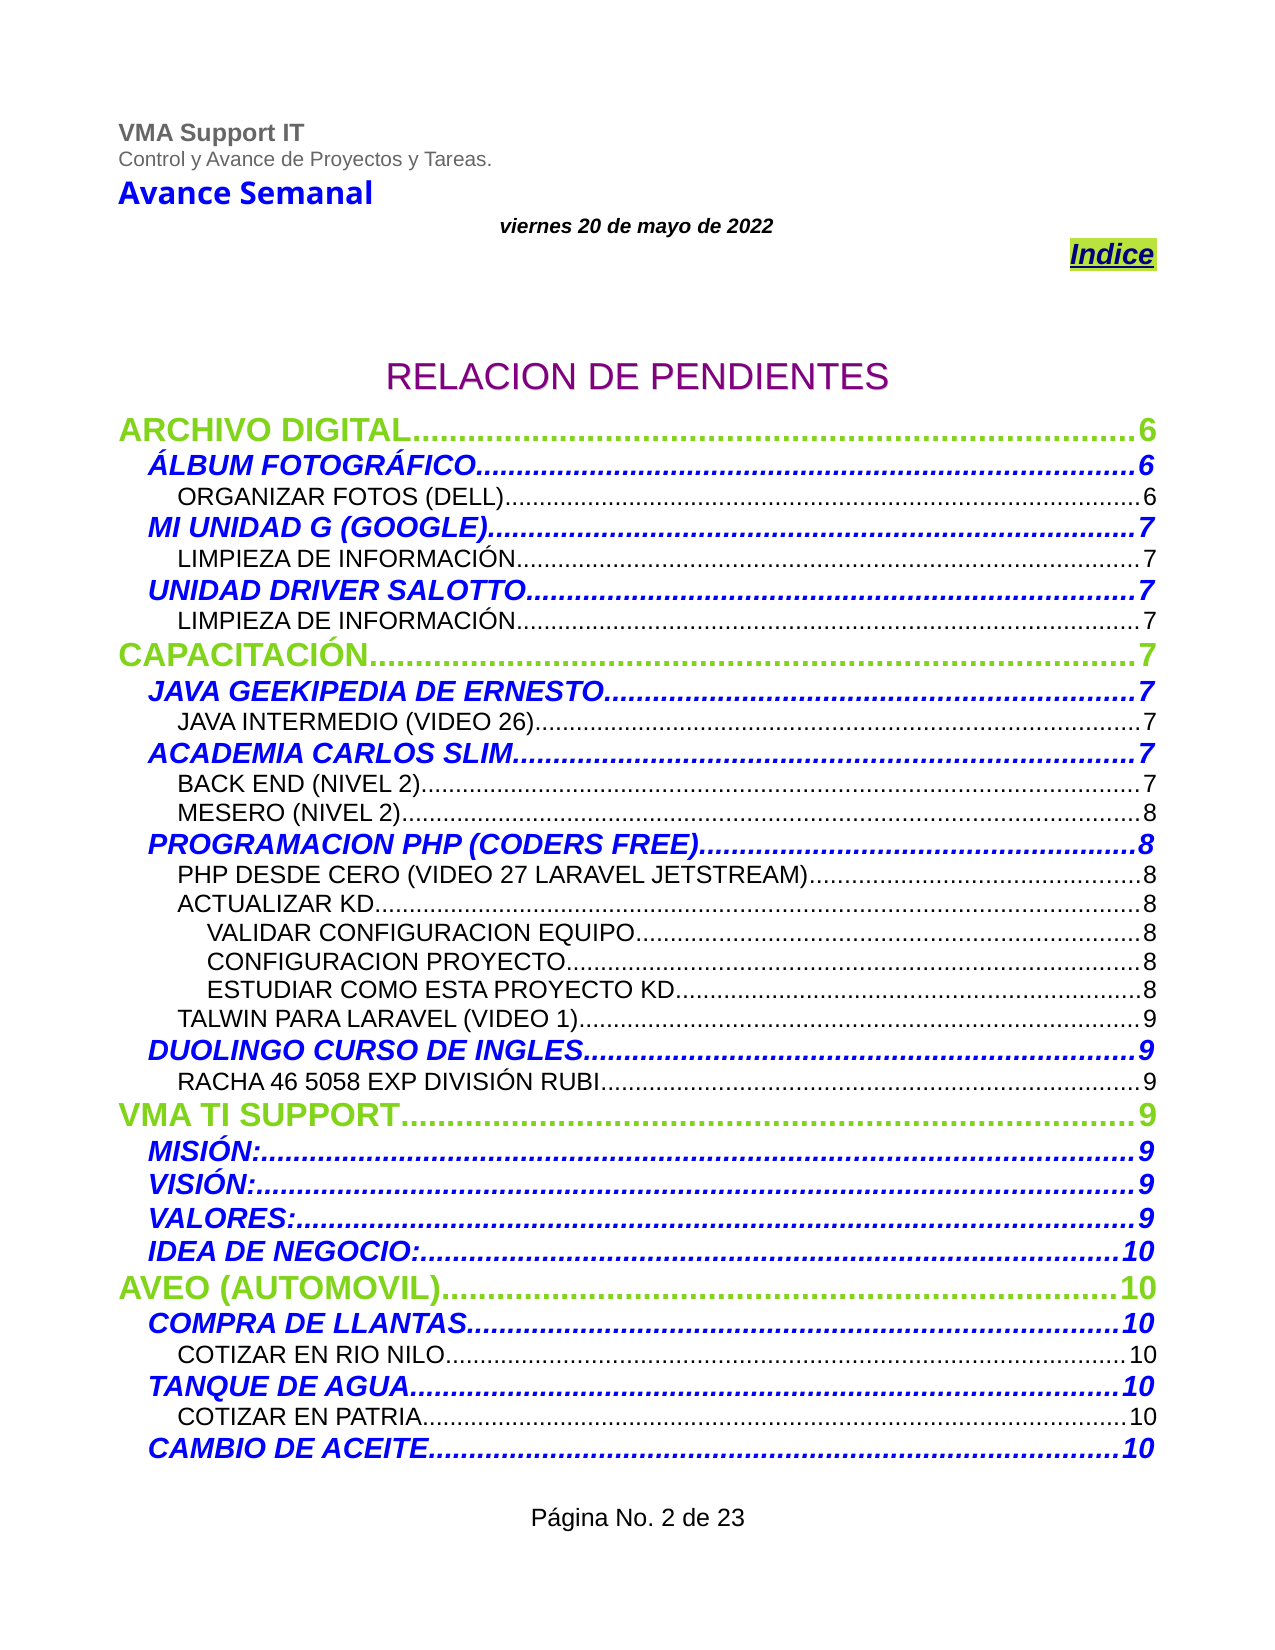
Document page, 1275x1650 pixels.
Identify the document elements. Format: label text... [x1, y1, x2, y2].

text VISIÓN: 9 [148, 1167, 1157, 1201]
text PHP DESDE CERO (VIDEO 27 LARAVEL JETSTREAM) 8 [177, 860, 1157, 889]
text ESTUDIAR COMO ESTA PROYECTO KD 8 [207, 975, 1157, 1004]
text LIMPIEZA DE INFORMACIÓN 7 [177, 544, 1157, 573]
text PROGRAMACION PHP (CODERS FREE) 8 [148, 827, 1157, 860]
text DUOLINGO CURSO DE INGLES 9 [148, 1033, 1157, 1066]
text ACADEMIA CARLOS SLIM 7 [148, 736, 1157, 769]
text CAPACITACIÓN 7 [118, 635, 1157, 673]
text CONFIGURACION PROYECTO 8 [207, 947, 1157, 975]
text RACHA 46 5058 EXP DIVISIÓN RUBI 9 [177, 1066, 1157, 1095]
text MI UNIDAD G (GOOGLE) 7 [148, 511, 1157, 544]
text Actualizar KD. 8 [177, 889, 1157, 918]
text UNIDAD DRIVER SALOTTO 7 [148, 573, 1157, 606]
text TALWIN PARA LARAVEL (VIDEO 1) 9 [177, 1004, 1157, 1033]
text BACK END (NIVEL 2) 7 [177, 769, 1157, 798]
text vma TI SUPPORT 9 [118, 1095, 1157, 1134]
text VALORES: 9 [148, 1201, 1157, 1234]
text ORGANIZAR FOTOS (DELL) 6 [177, 482, 1157, 511]
text JAVA INTERMEDIO (VIDEO 26) 7 [177, 707, 1157, 736]
text ARCHIVO DIGITAL 6 [118, 410, 1157, 448]
text IDEA DE NEGOCIO: 10 [148, 1234, 1157, 1268]
text COTIZAR EN RIO NILO 10 [177, 1340, 1157, 1368]
text JAVA GEEKIPEDIA DE ERNESTO 7 [148, 673, 1157, 707]
text MESERO (NIVEL 2) 8 [177, 798, 1157, 827]
subtitle RELACION DE PENDIENTES [118, 354, 1157, 397]
text CAMBIO DE ACEITE 10 [148, 1431, 1157, 1464]
text COMPRA DE LLANTAS 10 [148, 1306, 1157, 1340]
text AVEO (Automovil) 10 [118, 1268, 1157, 1306]
text VALIDAR CONFIGURACION EQUIPO 8 [207, 918, 1157, 947]
text MISIÓN: 9 [148, 1134, 1157, 1167]
text LIMPIEZA DE INFORMACIÓN 7 [177, 606, 1157, 635]
text COTIZAR EN PATRIA 10 [177, 1402, 1157, 1431]
text ÁLBUM FOTOGRÁFICO. 6 [148, 448, 1157, 482]
text TANQUE DE AGUA 10 [148, 1368, 1157, 1402]
